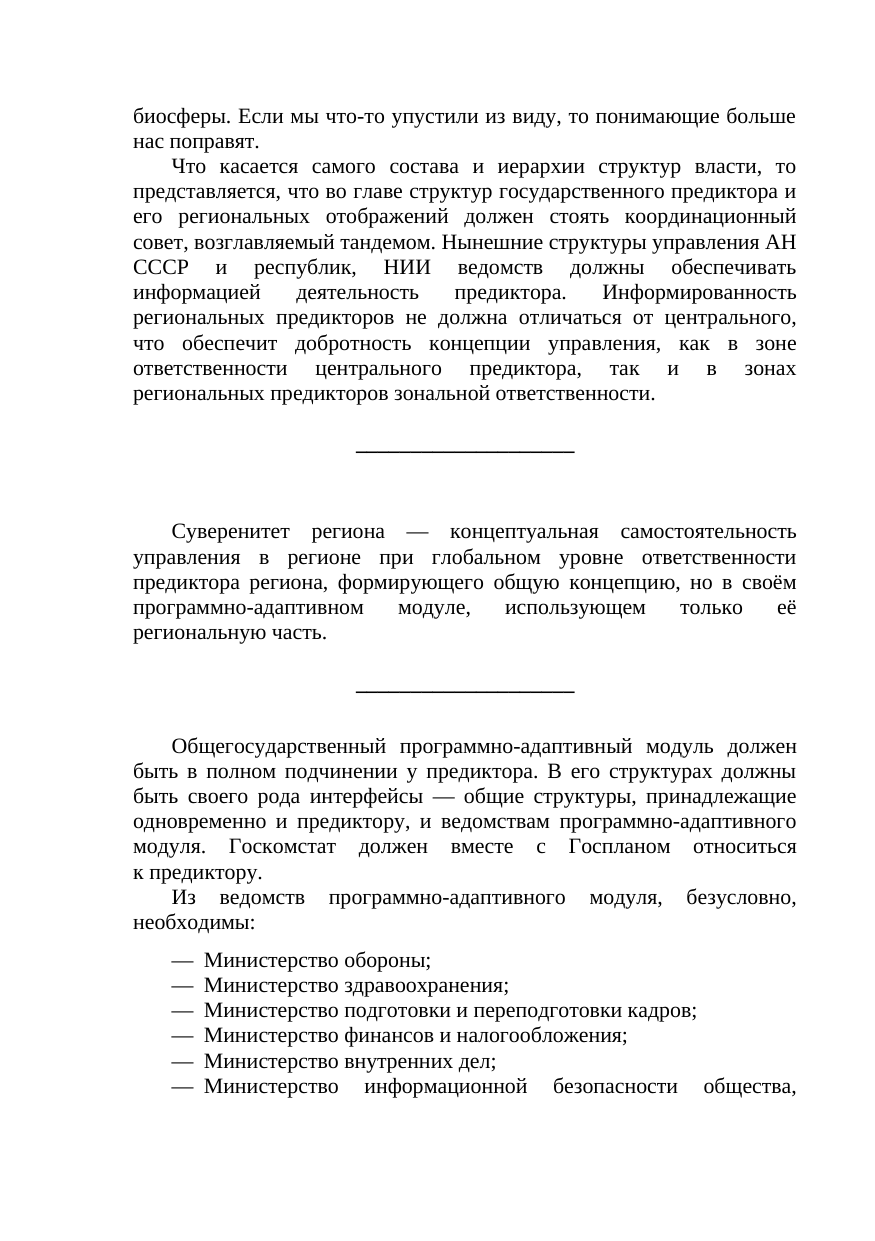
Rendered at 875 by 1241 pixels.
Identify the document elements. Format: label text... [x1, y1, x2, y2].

list Министерство внутренних дел; [133, 1048, 797, 1073]
text ____________________ [133, 430, 797, 456]
list Министерство подготовки и переподготовки кадров; [133, 997, 797, 1022]
list Министерство здравоохранения; [133, 972, 797, 997]
list Министерство обороны; [133, 947, 797, 972]
text Что касается самого состава и иерархии структур власти, то представляется, что во главе структур государственного предиктора и его региональных отображений должен стоять координационный совет, возглавляемый тандемом. Нынешние структуры управления АН СССР и республик, НИИ ведомств должны обеспечивать информацией деятельность предиктора. Информированность региональных предикторов не должна отличаться от центрального, что обеспечит добротность концепции управления, как в зоне ответственности центрального предиктора, так и в зонах региональных предикторов зональной ответственности. [133, 153, 797, 405]
text биосферы. Если мы что-то упустили из виду, то понимающие больше нас поправят. [133, 103, 797, 153]
text ____________________ [133, 670, 797, 695]
list Министерство финансов и налогообложения; [133, 1022, 797, 1048]
text Из ведомств программно-адаптивного модуля, безусловно, необходимы: [133, 884, 797, 934]
text Суверенитет региона — концептуальная самостоятельность управления в регионе при глобальном уровне ответственности предиктора региона, формирующего общую концепцию, но в своём программно-адаптивном модуле, использующем только её региональную часть. [133, 518, 797, 644]
list Министерство информационной безопасности общества, [133, 1073, 797, 1098]
text Общегосударственный программно-адаптивный модуль должен быть в полном подчинении у предиктора. В его структурах должны быть своего рода интерфейсы — общие структуры, принадлежащие одновременно и предиктору, и ведомствам программно-адаптивного модуля. Госкомстат должен вместе с Госпланом относиться к предиктору. [133, 733, 797, 884]
